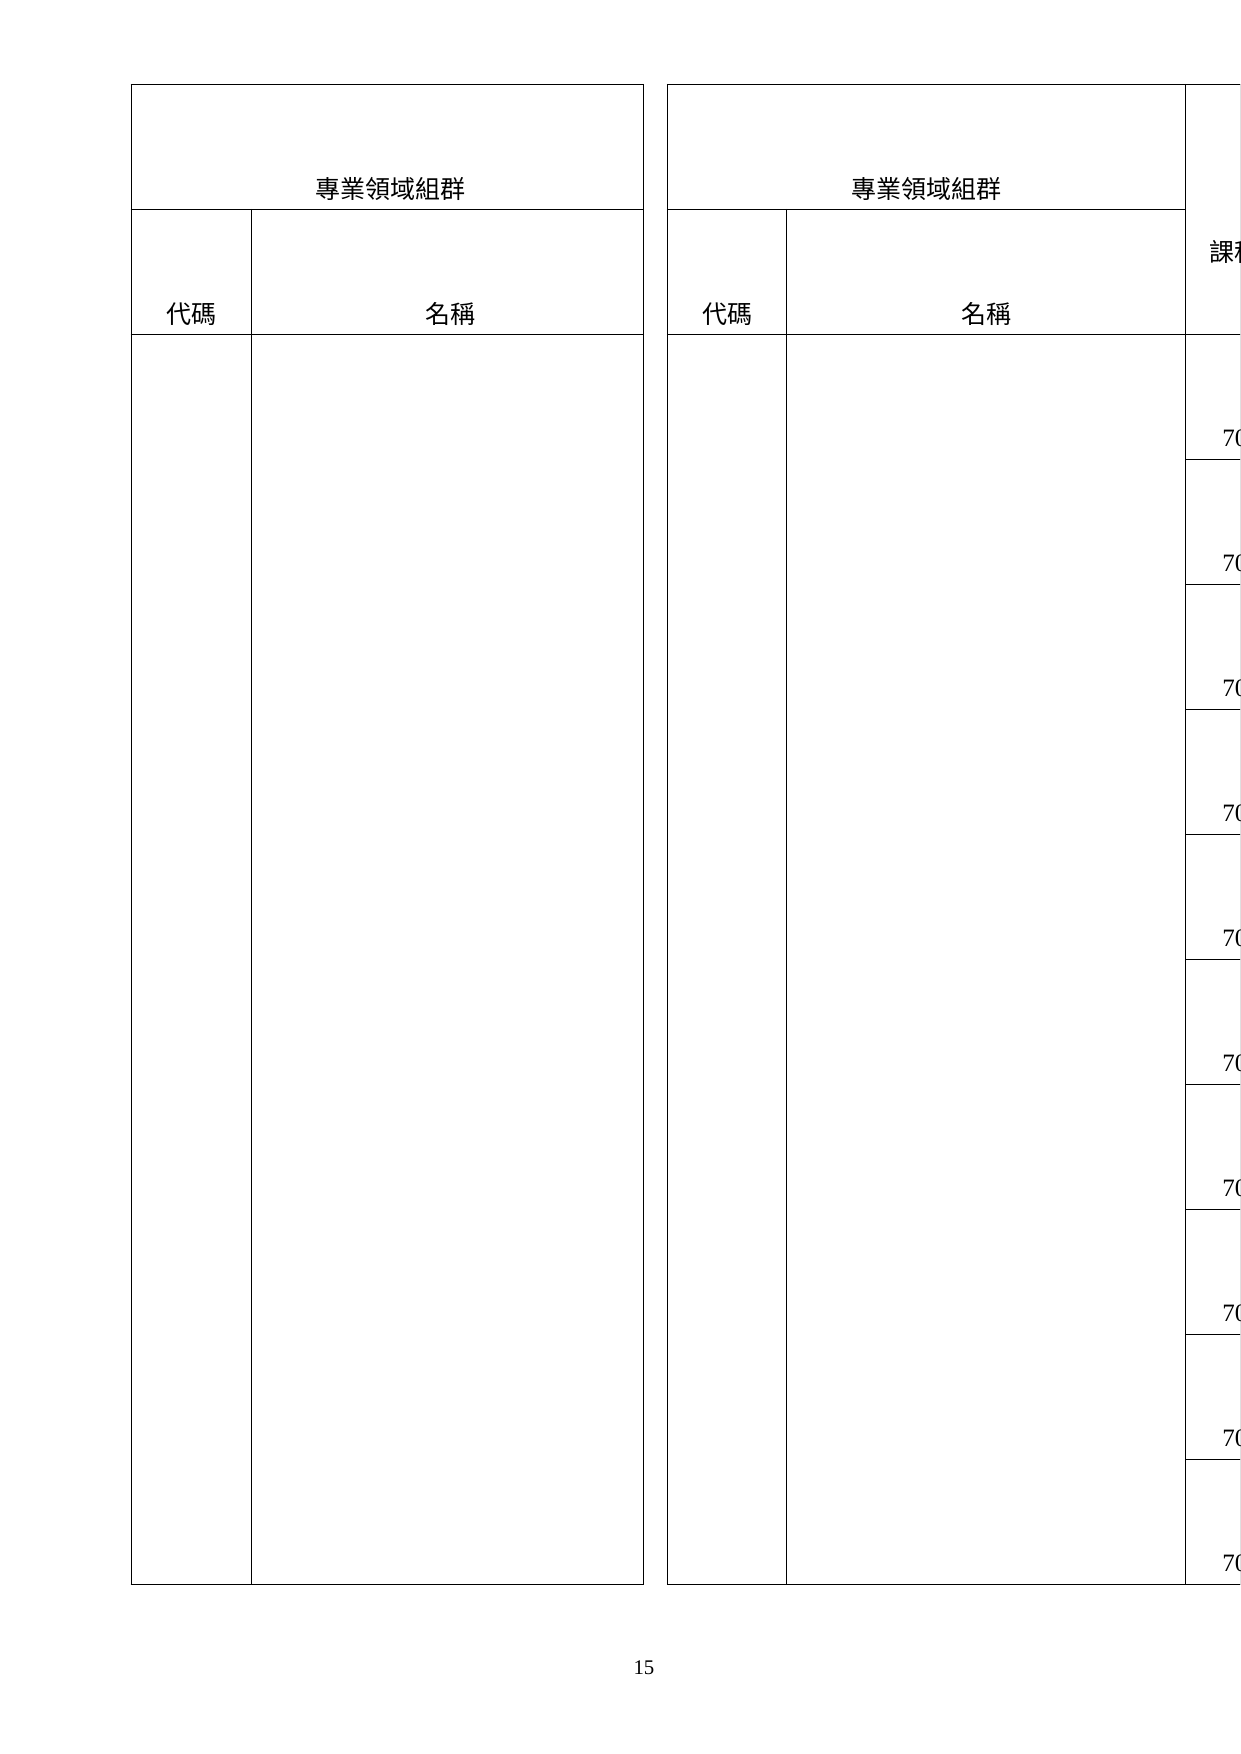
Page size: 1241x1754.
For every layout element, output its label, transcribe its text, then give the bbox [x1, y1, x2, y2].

table_cell 703600 [1186, 710, 1240, 834]
table_header 專業領域組群 [132, 85, 643, 209]
table_cell 代碼 [668, 210, 786, 334]
table_cell 704300 [1186, 1460, 1240, 1584]
table_cell [252, 335, 643, 1584]
table_cell 703500 [1186, 585, 1240, 709]
table_cell [787, 335, 1185, 1584]
table_cell 704200 [1186, 1335, 1240, 1459]
table_cell 704000 [1186, 1210, 1240, 1334]
table_cell 703700 [1186, 835, 1240, 959]
table_cell 703800 [1186, 960, 1240, 1084]
table_cell 名稱 [252, 210, 643, 334]
table_cell 703300 [1186, 335, 1240, 459]
table_cell [132, 335, 251, 1584]
table_header 課程編號 [1186, 85, 1240, 334]
table_header 專業領域組群 [668, 85, 1185, 209]
table_cell 名稱 [787, 210, 1185, 334]
table_cell 703400 [1186, 460, 1240, 584]
table_cell 代碼 [132, 210, 251, 334]
table_cell [668, 335, 786, 1584]
table_cell 703900 [1186, 1085, 1240, 1209]
